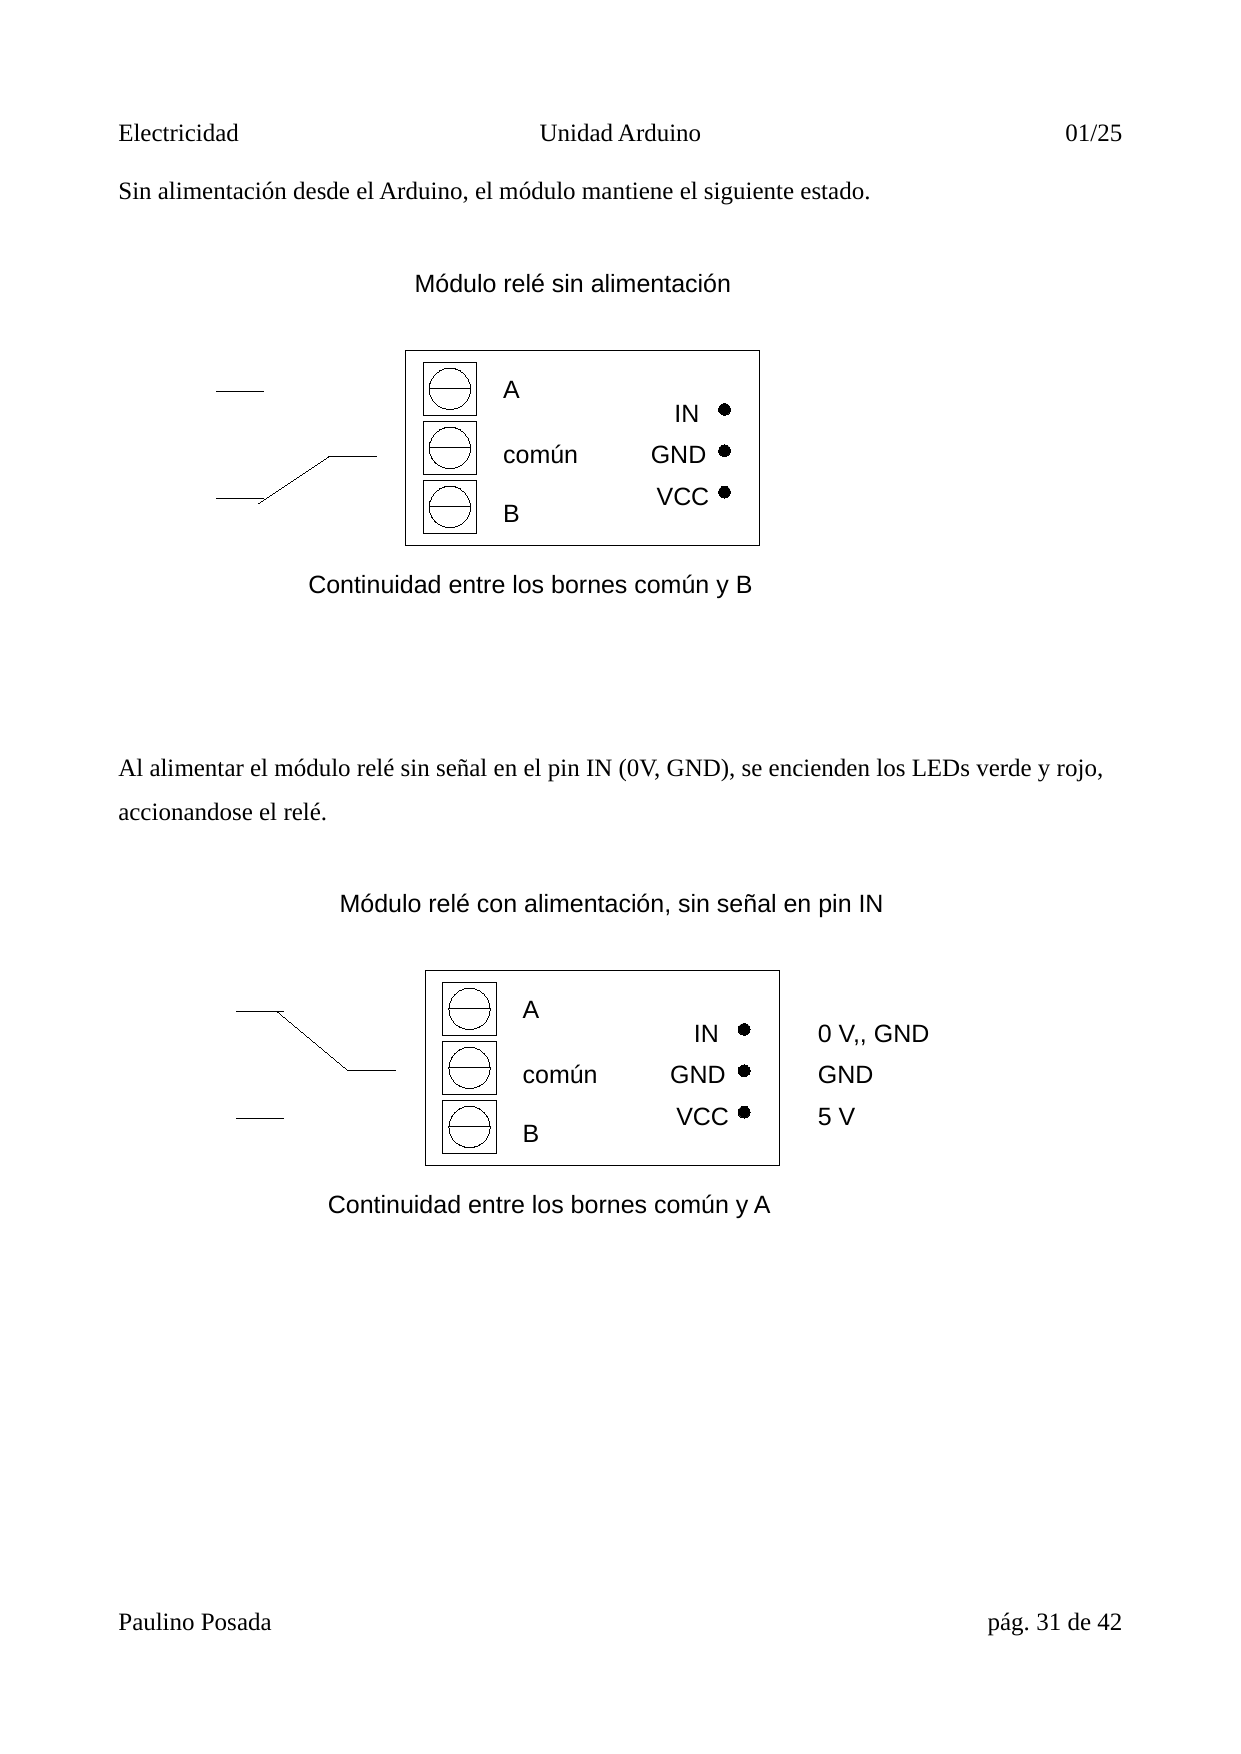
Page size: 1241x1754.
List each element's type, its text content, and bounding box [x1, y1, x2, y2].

text Sin alimentación desde el Arduino, el módulo mantiene el siguiente estado. [118, 176, 1122, 205]
text Al alimentar el módulo relé sin señal en el pin IN (0V, GND), se encienden los LEDs verde y rojo, accionandose el relé. [118, 753, 1122, 825]
